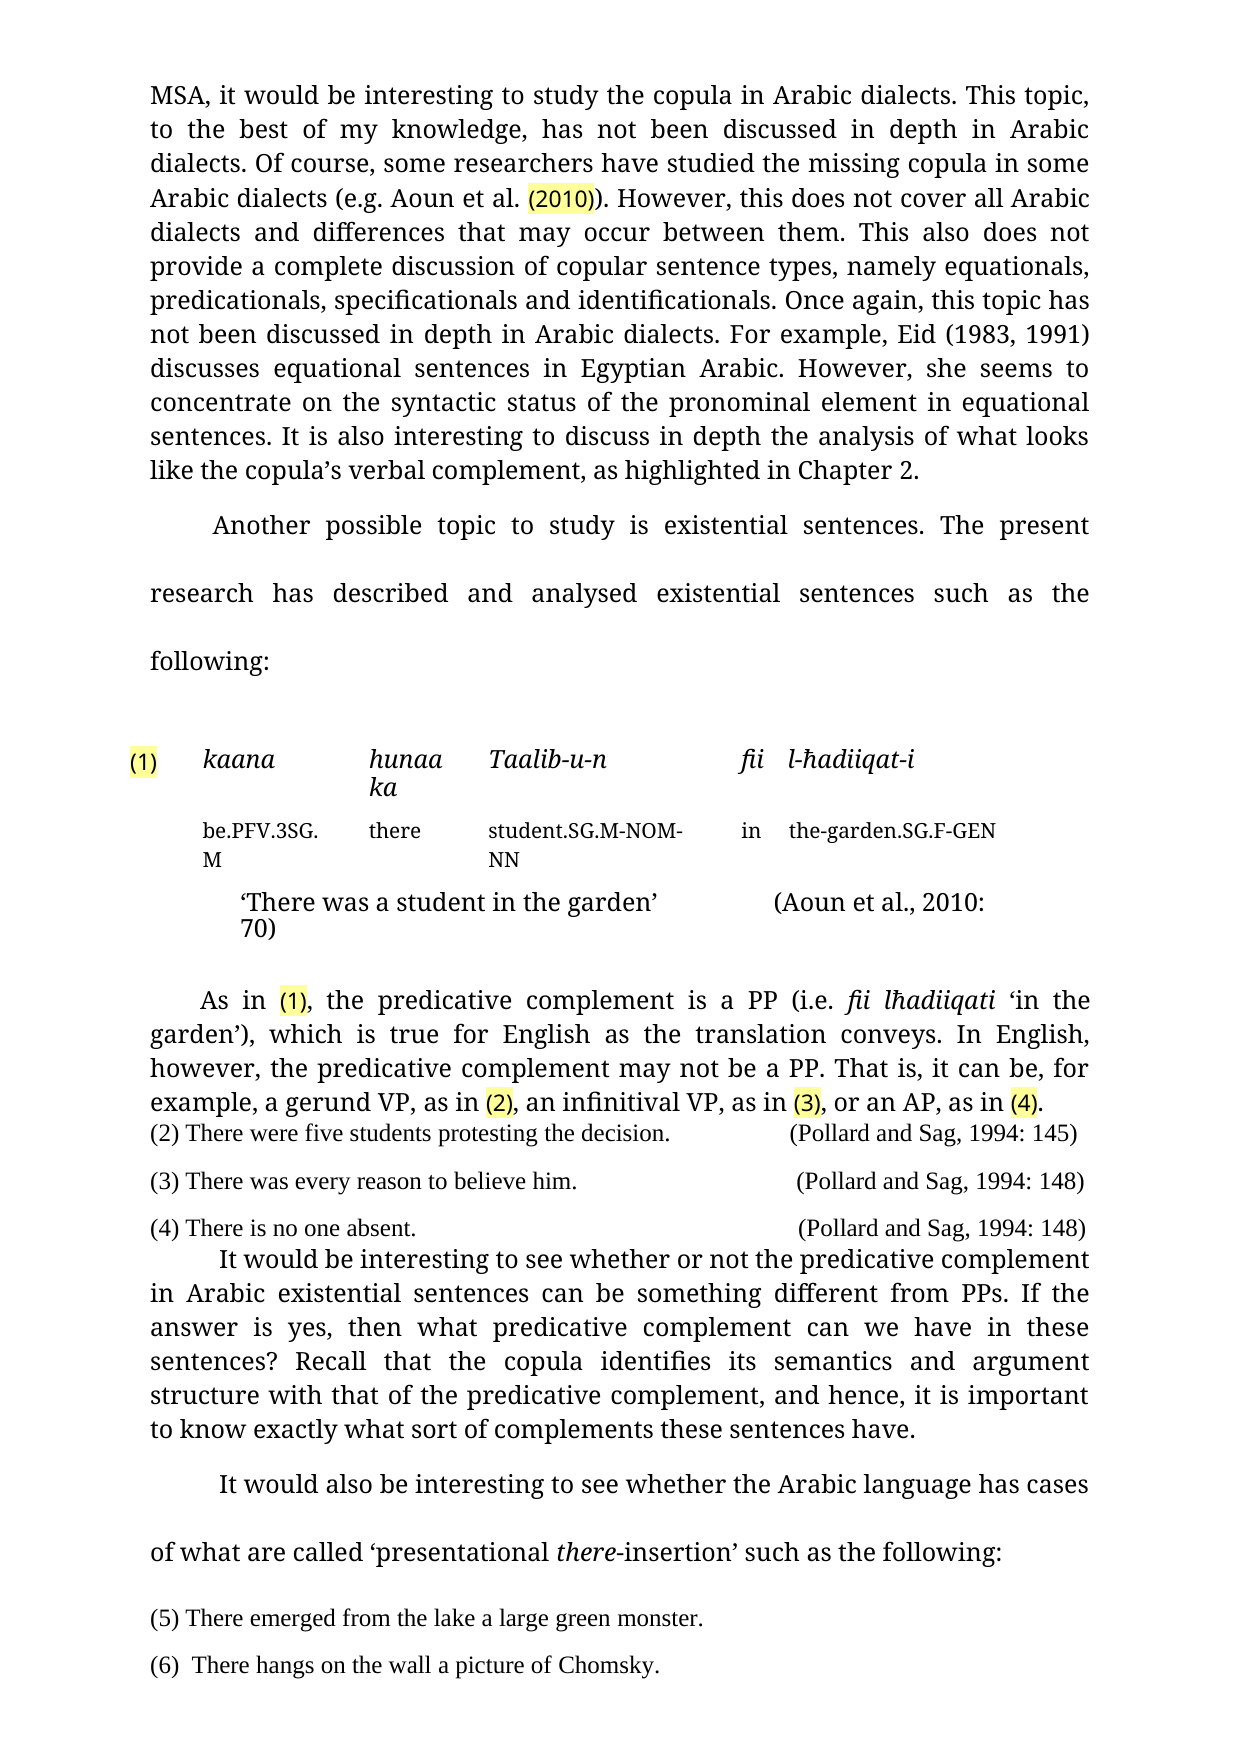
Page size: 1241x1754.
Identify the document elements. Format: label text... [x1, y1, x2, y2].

list There emerged from the lake a large green monster. [150, 1603, 1123, 1632]
list There is no one absent. (Pollard and Sag, 1994: 148) [150, 1213, 1123, 1242]
table_cell ‘There was a student in the garden’ (Aoun et al., 2010: 70) [180, 873, 1011, 943]
text Another possible topic to study is existential sentences. The present research has described and analysed existential sentences such as the following: [150, 508, 1090, 678]
table_header kaana [180, 746, 339, 802]
table_cell [119, 802, 180, 873]
table_cell be.PFV.3SG.M [180, 802, 339, 873]
text It would also be interesting to see whether the Arabic language has cases of what are called ‘presentational there-insertion’ such as the following: [150, 1467, 1091, 1569]
table_cell [119, 873, 180, 943]
table_cell student.SG.M-NOM-NN [460, 802, 707, 873]
text It would be interesting to see whether or not the predicative complement in Arabic existential sentences can be something different from PPs. If the answer is yes, then what predicative complement can we have in these sentences? Recall that the copula identifies its semantics and argument structure with that of the predicative complement, and hence, it is important to know exactly what sort of complements these sentences have. [150, 1242, 1090, 1446]
table_header hunaaka [339, 746, 460, 802]
list There was every reason to believe him. (Pollard and Sag, 1994: 148) [150, 1166, 1123, 1194]
list There were five students protesting the decision. (Pollard and Sag, 1994: 145) [150, 1118, 1123, 1147]
text As in (1), the predicative complement is a PP (i.e. fii lħadiiqati ‘in the garden’), which is true for English as the translation conveys. In English, however, the predicative complement may not be a PP. That is, it can be, for example, a gerund VP, as in (2), an infinitival VP, as in (3), or an AP, as in (4). [150, 982, 1091, 1118]
table_cell in the-garden.SG.F-GEN [708, 802, 1011, 873]
table_header Taalib-u-n [460, 746, 707, 802]
text MSA, it would be interesting to study the copula in Arabic dialects. This topic, to the best of my knowledge, has not been discussed in depth in Arabic dialects. Of course, some researchers have studied the missing copula in some Arabic dialects (e.g. Aoun et al. (2010)). However, this does not cover all Arabic dialects and differences that may occur between them. This also does not provide a complete discussion of copular sentence types, namely equationals, predicationals, specificationals and identificationals. Once again, this topic has not been discussed in depth in Arabic dialects. For example, Eid (1983, 1991) discusses equational sentences in Egyptian Arabic. However, she seems to concentrate on the syntactic status of the pronominal element in equational sentences. It is also interesting to discuss in depth the analysis of what looks like the copula’s verbal complement, as highlighted in Chapter 2. [150, 78, 1091, 487]
table_header fii l-ħadiiqat-i [708, 746, 1011, 802]
table_header (1) [119, 746, 180, 802]
list There hangs on the wall a picture of Chomsky. [150, 1650, 1123, 1679]
table_cell there [339, 802, 460, 873]
